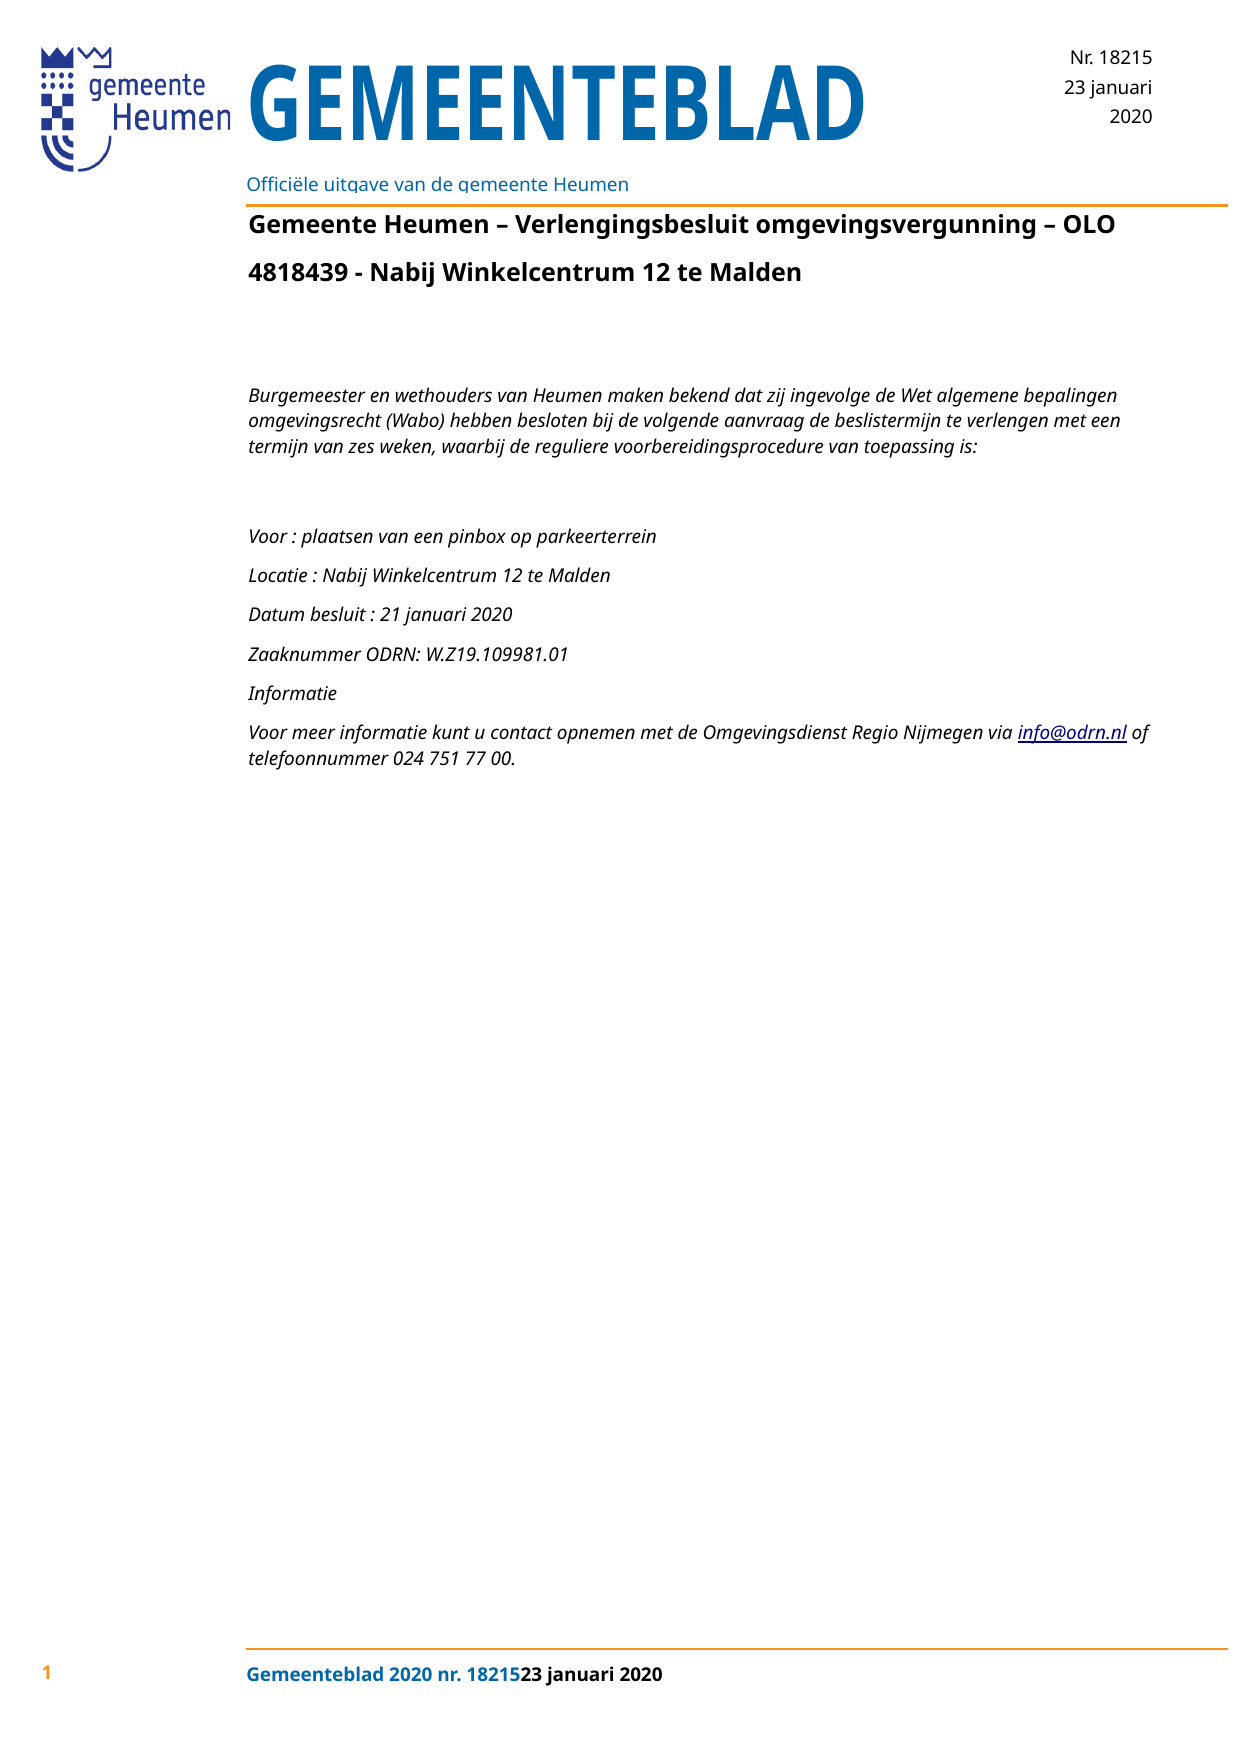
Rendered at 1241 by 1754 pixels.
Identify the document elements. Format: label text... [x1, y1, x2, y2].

text Voor meer informatie kunt u contact opnemen met de Omgevingsdienst Regio Nijmegen via info@odrn.nl of telefoonnummer 024 751 77 00. [248, 719, 1152, 771]
picture [41, 47, 231, 172]
text Burgemeester en wethouders van Heumen maken bekend dat zij ingevolge de Wet algemene bepalingen omgevingsrecht (Wabo) hebben besloten bij de volgende aanvraag de beslistermijn te verlengen met een termijn van zes weken, waarbij de reguliere voorbereidingsprocedure van toepassing is: [248, 382, 1152, 459]
text Zaaknummer ODRN: W.Z19.109981.01 [248, 641, 1152, 667]
text Datum besluit : 21 januari 2020 [248, 602, 1152, 627]
text Voor : plaatsen van een pinbox op parkeerterrein [248, 523, 1152, 549]
text Locatie : Nabij Winkelcentrum 12 te Malden [248, 562, 1152, 588]
text Gemeente Heumen – Verlengingsbesluit omgevingsvergunning – OLO 4818439 - Nabij Winkelcentrum 12 te Malden [248, 207, 1152, 288]
text Informatie [248, 680, 1152, 706]
